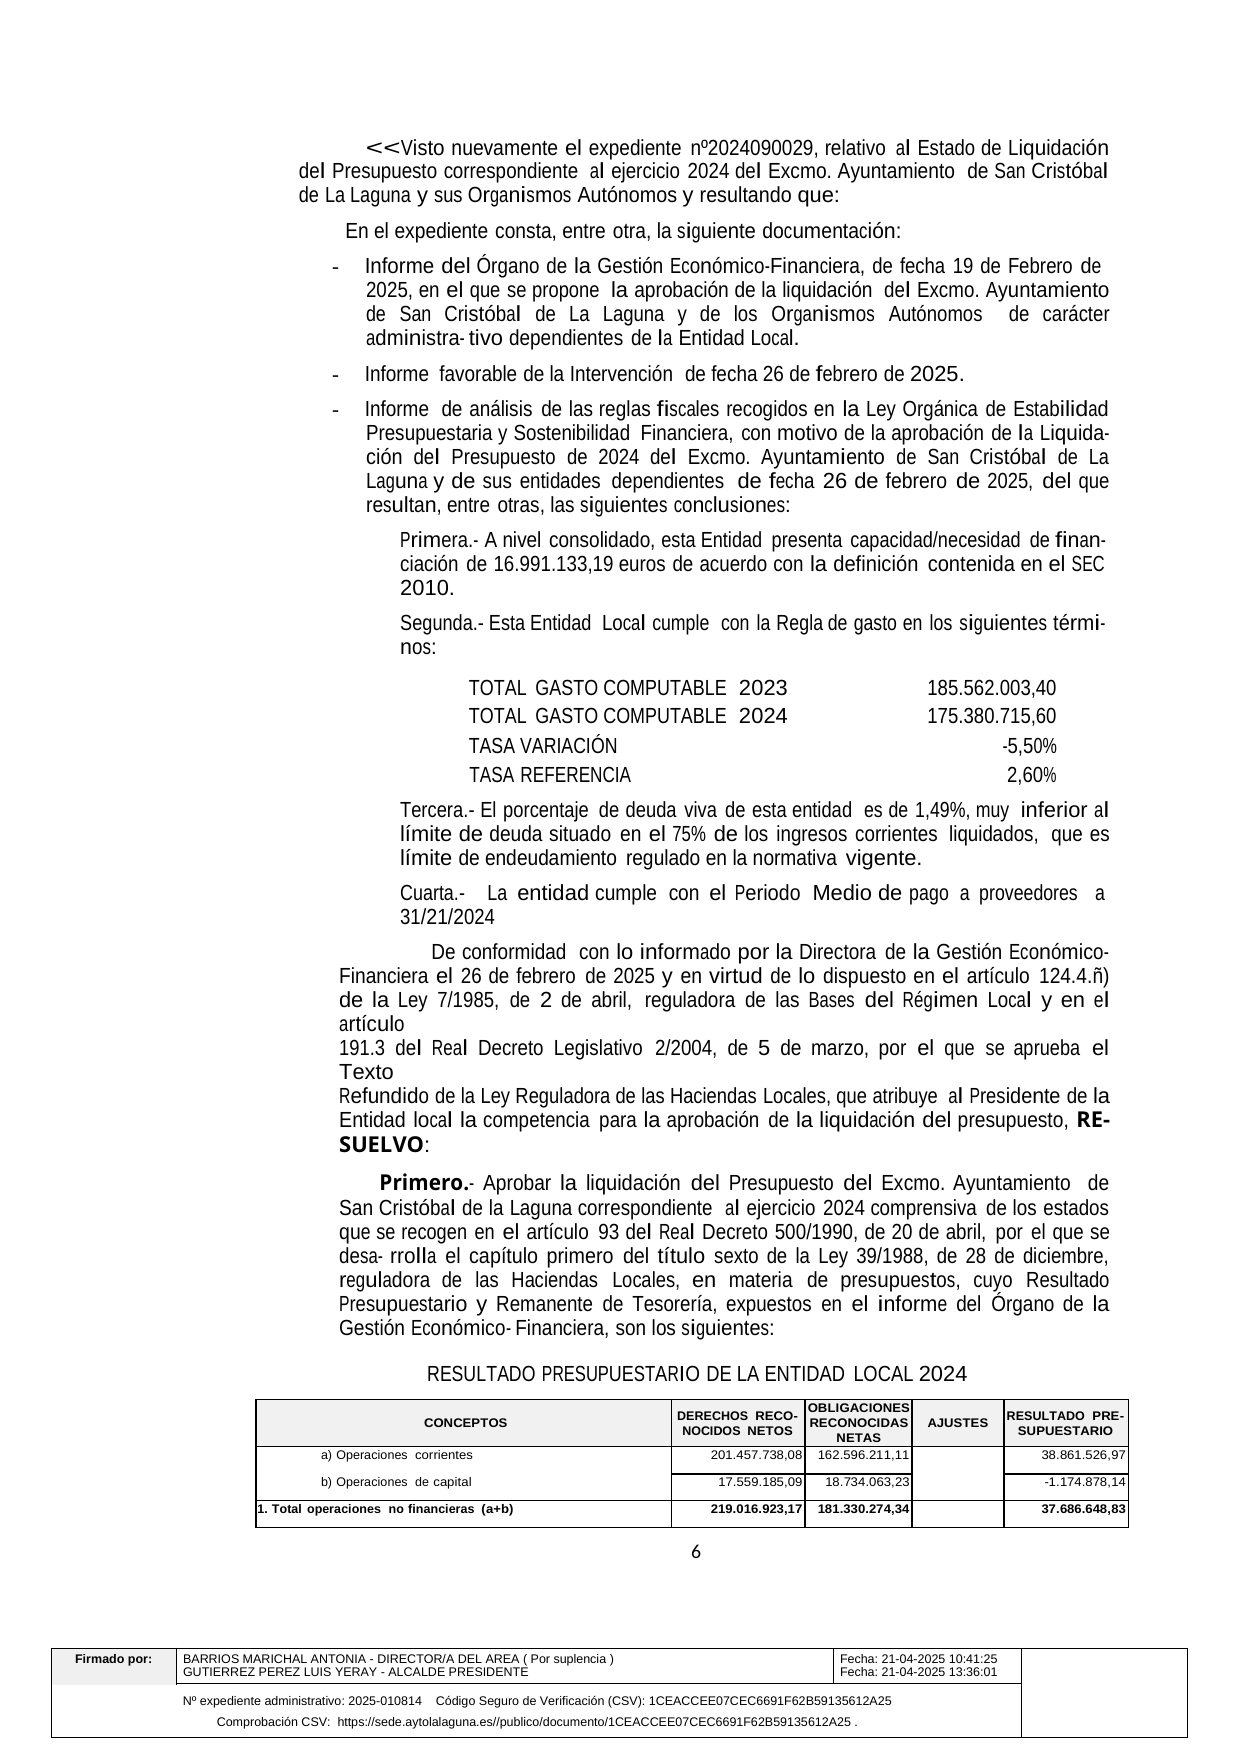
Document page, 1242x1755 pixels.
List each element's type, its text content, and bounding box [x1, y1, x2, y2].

table_cell 38.861.526,97 [1005, 1447, 1128, 1473]
table_cell 37.686.648,83 [1005, 1501, 1128, 1527]
text - Informe de análisis de las reglas fiscales recogidos en la Ley Orgánica de Estabilidad Presupuestaria y Sostenibilidad Financiera, con motivo de la aprobación de la Liquida- ción del Presupuesto de 2024 del Excmo. Ayuntamiento de San Cristóbal de La Laguna y de sus entidades dependientes de fecha 26 de febrero de 2025, del que resultan, entre otras, las siguientes conclusiones: [332, 397, 1109, 517]
table_cell [913, 1501, 1003, 1527]
table_header AJUSTES [913, 1400, 1003, 1446]
text RESULTADO PRESUPUESTARIO DE LA ENTIDAD LOCAL 2024 [427, 1362, 1202, 1387]
text TOTAL GASTO COMPUTABLE 2024 175.380.715,60 [462, 703, 1063, 729]
table_cell 201.457.738,08 [672, 1447, 804, 1473]
text En el expediente consta, entre otra, la siguiente documentación: [345, 218, 1202, 243]
text Segunda.- Esta Entidad Local cumple con la Regla de gasto en los siguientes térmi- nos: [400, 611, 1109, 659]
text 191.3 del Real Decreto Legislativo 2/2004, de 5 de marzo, por el que se aprueba el Texto [339, 1036, 1109, 1084]
text 2010. [400, 576, 1202, 600]
table_header BARRIOS MARICHAL ANTONIA - DIRECTOR/A DEL AREA ( Por suplencia ) GUTIERREZ PEREZ LUIS YERAY - ALCALDE PRESIDENTE [177, 1649, 833, 1683]
text TOTAL GASTO COMPUTABLE 2023 185.562.003,40 [462, 674, 1063, 699]
table_cell 17.559.185,09 [672, 1475, 804, 1500]
text - Informe del Órgano de la Gestión Económico-Financiera, de fecha 19 de Febrero de [332, 253, 1202, 278]
text 2025, en el que se propone la aprobación de la liquidación del Excmo. Ayuntamiento de San Cristóbal de La Laguna y de los Organismos Autónomos de carácter administra- tivo dependientes de la Entidad Local. [366, 278, 1109, 350]
table_cell 219.016.923,17 [672, 1501, 804, 1527]
table_cell 162.596.211,11 [806, 1447, 911, 1473]
table_cell 181.330.274,34 [806, 1501, 911, 1527]
table_cell 1. Total operaciones no financieras (a+b) [257, 1501, 671, 1527]
table_header [1022, 1649, 1187, 1737]
table_cell 18.734.063,23 [806, 1475, 911, 1500]
table_header CONCEPTOS [257, 1400, 671, 1446]
text Tercera.- El porcentaje de deuda viva de esta entidad es de 1,49%, muy inferior al límite de deuda situado en el 75% de los ingresos corrientes liquidados, que es límite de endeudamiento regulado en la normativa vigente. [400, 798, 1109, 870]
table_cell -1.174.878,14 [1005, 1475, 1128, 1500]
text Primera.- A nivel consolidado, esta Entidad presenta capacidad/necesidad de finan- ciación de 16.991.133,19 euros de acuerdo con la definición contenida en el SEC [400, 528, 1110, 576]
text De conformidad con lo informado por la Directora de la Gestión Económico- Financiera el 26 de febrero de 2025 y en virtud de lo dispuesto en el artículo 124.4.ñ) de la Ley 7/1985, de 2 de abril, reguladora de las Bases del Régimen Local y en el artículo [339, 941, 1110, 1036]
text 31/21/2024 [400, 905, 502, 929]
table_header RESULTADO PRE- SUPUESTARIO [1005, 1400, 1128, 1446]
text <<Visto nuevamente el expediente nº2024090029, relativo al Estado de Liquidación del Presupuesto correspondiente al ejercicio 2024 del Excmo. Ayuntamiento de San Cristóbal de La Laguna y sus Organismos Autónomos y resultando que: [299, 136, 1109, 208]
table_header Fecha: 21-04-2025 10:41:25 Fecha: 21-04-2025 13:36:01 [834, 1649, 1021, 1683]
text 6 [685, 1539, 706, 1564]
text Refundido de la Ley Reguladora de las Haciendas Locales, que atribuye al Presidente de la Entidad local la competencia para la aprobación de la liquidación del presupuesto, RE- SUELVO: [339, 1084, 1110, 1157]
text TASA VARIACIÓN -5,50% TASA REFERENCIA 2,60% [464, 733, 1061, 787]
table_header DERECHOS RECO- NOCIDOS NETOS [672, 1400, 804, 1446]
table_cell [913, 1447, 1003, 1500]
table_cell Nº expediente administrativo: 2025-010814 Código Seguro de Verificación (CSV): 1CEACCEE07CEC6691F62B59135612A25 Comprobación CSV: https://sede.aytolalaguna.es//publico/documento/1CEACCEE07CEC6691F62B59135612A25 . [52, 1684, 1021, 1737]
text - Informe favorable de la Intervención de fecha 26 de febrero de 2025. [332, 361, 1202, 386]
table_header OBLIGACIONES RECONOCIDAS NETAS [806, 1400, 911, 1446]
table_cell a) Operaciones corrientes b) Operaciones de capital [257, 1447, 671, 1500]
text Cuarta.- La entidad cumple con el Periodo Medio de pago a proveedores a [400, 880, 1109, 905]
text Primero.- Aprobar la liquidación del Presupuesto del Excmo. Ayuntamiento de San Cristóbal de la Laguna correspondiente al ejercicio 2024 comprensiva de los estados que se recogen en el artículo 93 del Real Decreto 500/1990, de 20 de abril, por el que se desa- rrolla el capítulo primero del título sexto de la Ley 39/1988, de 28 de diciembre, reguladora de las Haciendas Locales, en materia de presupuestos, cuyo Resultado Presupuestario y Remanente de Tesorería, expuestos en el informe del Órgano de la Gestión Económico- Financiera, son los siguientes: [339, 1168, 1110, 1340]
table_header Firmado por: [52, 1649, 176, 1683]
